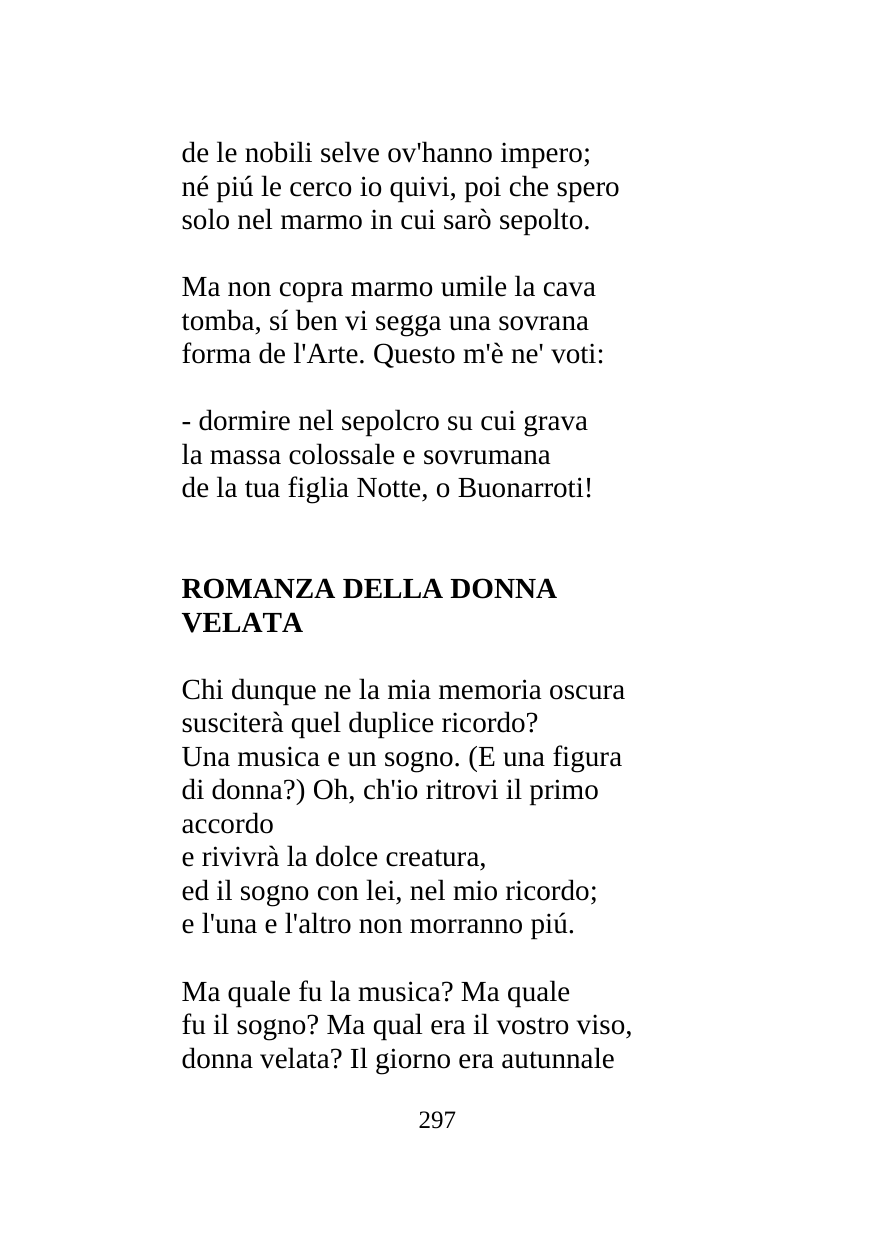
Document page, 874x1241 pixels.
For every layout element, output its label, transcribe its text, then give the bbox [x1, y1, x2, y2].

text Chi dunque ne la mia memoria oscura [181, 672, 693, 705]
text Ma quale fu la musica? Ma quale [181, 974, 693, 1007]
text solo nel marmo in cui sarò sepolto. [181, 202, 693, 236]
text e l'una e l'altro non morranno piú. [181, 907, 693, 940]
text ed il sogno con lei, nel mio ricordo; [181, 873, 693, 907]
text fu il sogno? Ma qual era il vostro viso, [181, 1007, 693, 1041]
text donna velata? Il giorno era autunnale [181, 1041, 693, 1074]
text ROMANZA DELLA DONNA VELATA [181, 571, 618, 638]
text di donna?) Oh, ch'io ritrovi il primo accordo [181, 772, 693, 839]
text de le nobili selve ov'hanno impero; [181, 135, 693, 169]
text tomba, sí ben vi segga una sovrana [181, 303, 693, 336]
text e rivivrà la dolce creatura, [181, 839, 693, 873]
text - dormire nel sepolcro su cui grava [181, 403, 693, 437]
text susciterà quel duplice ricordo? [181, 705, 693, 739]
text né piú le cerco io quivi, poi che spero [181, 169, 693, 202]
text de la tua figlia Notte, o Buonarroti! [181, 471, 693, 504]
text la massa colossale e sovrumana [181, 437, 693, 471]
text Una musica e un sogno. (E una figura [181, 739, 693, 772]
text Ma non copra marmo umile la cava [181, 269, 693, 303]
text forma de l'Arte. Questo m'è ne' voti: [181, 336, 693, 370]
